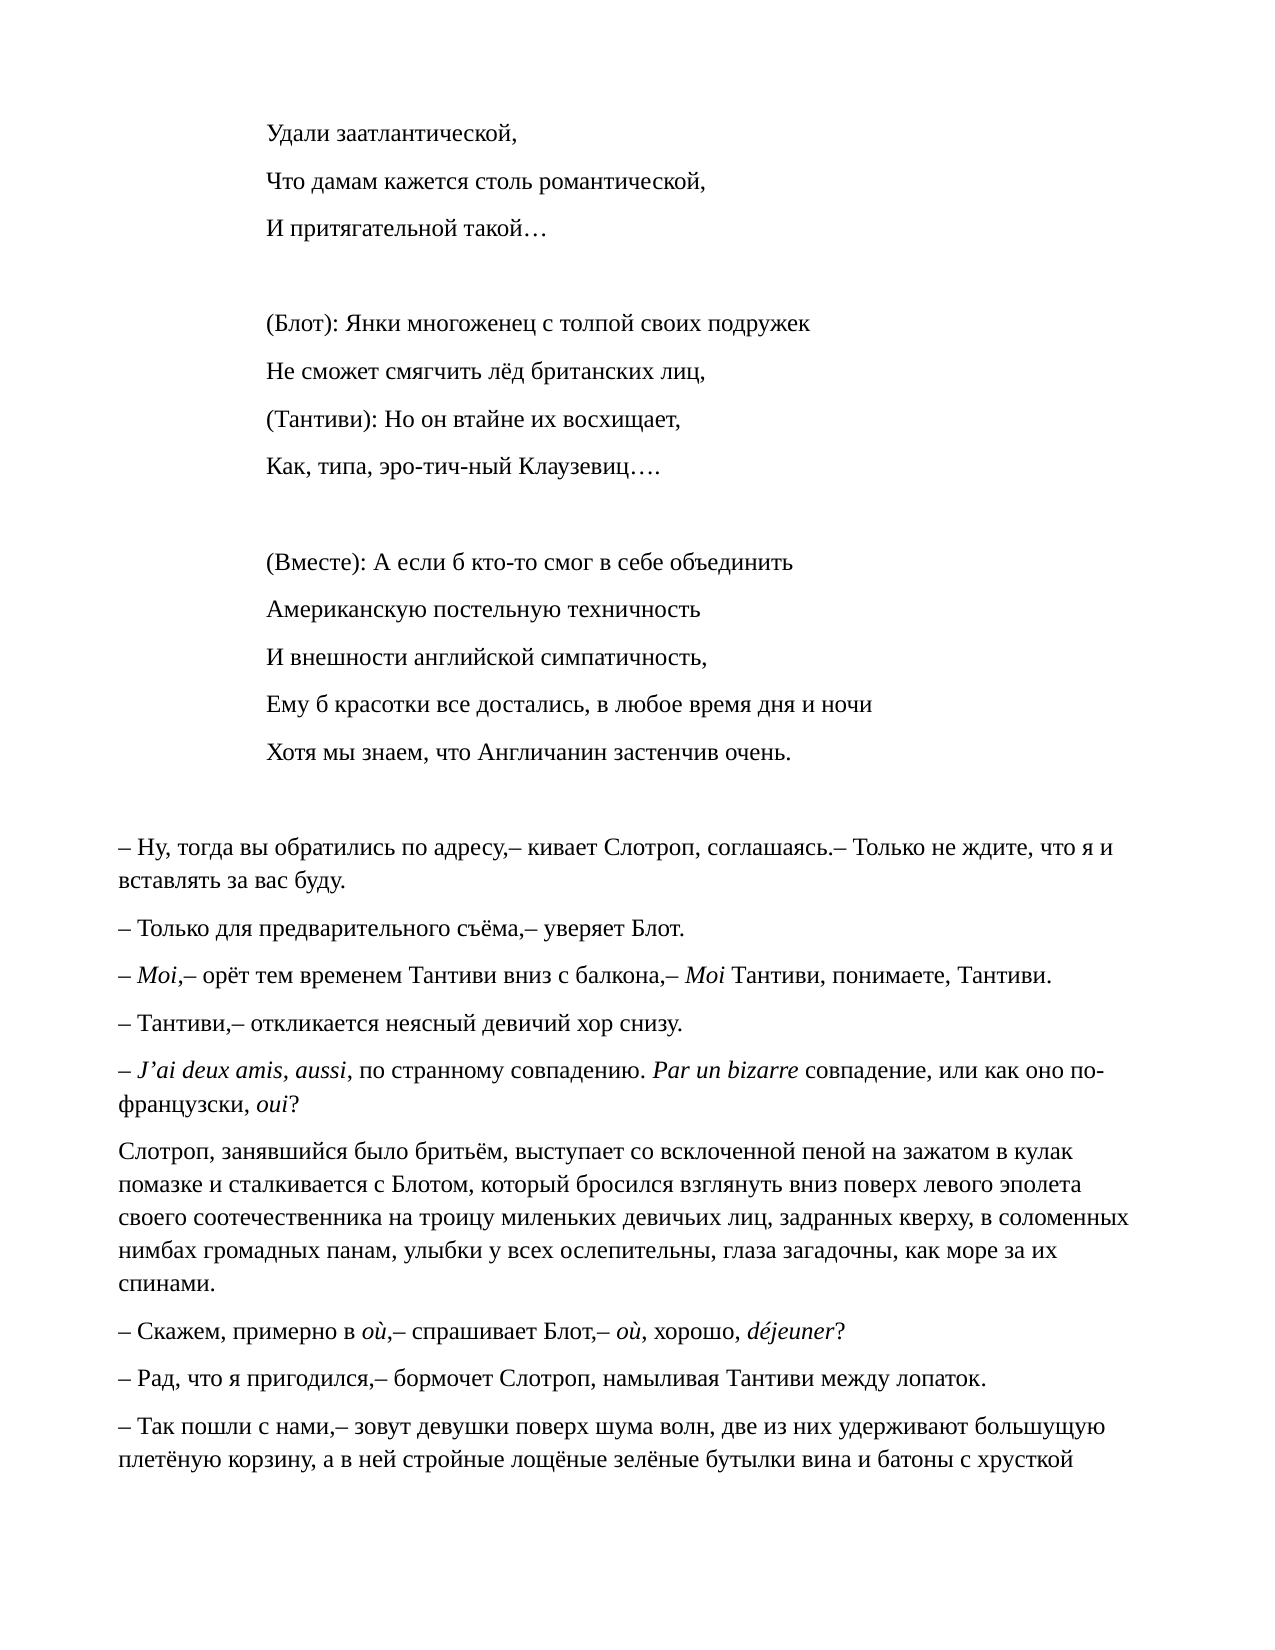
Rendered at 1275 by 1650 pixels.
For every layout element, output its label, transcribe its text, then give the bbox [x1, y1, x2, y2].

text Что дамам кажется столь романтической, [266, 166, 1157, 194]
text – Moi,– орёт тем временем Тантиви вниз с балкона,– Moi Тантиви, понимаете, Тантиви. [118, 960, 1157, 989]
text Не сможет смягчить лёд британских лиц, [266, 356, 1157, 385]
text Слотроп, занявшийся было бритьём, выступает со всклоченной пеной на зажатом в кулак помазке и сталкивается с Блотом, который бросился взглянуть вниз поверх левого эполета своего соотечественника на троицу миленьких девичьих лиц, задранных кверху, в соломенных нимбах громадных панам, улыбки у всех ослепительны, глаза загадочны, как море за их спинами. [118, 1136, 1157, 1297]
text Удали заатлантической, [266, 118, 1157, 147]
text – Ну, тогда вы обратились по адресу,– кивает Слотроп, соглашаясь.– Только не ждите, что я и вставлять за вас буду. [118, 832, 1157, 894]
text – J’ai deux amis, aussi, по странному совпадению. Par un bizarre совпадение, или как оно по-французски, oui? [118, 1056, 1157, 1117]
text – Только для предварительного съёма,– уверяет Блот. [118, 913, 1157, 942]
text – Тантиви,– откликается неясный девичий хор снизу. [118, 1008, 1157, 1037]
text И внешности английской симпатичность, [266, 642, 1157, 671]
text (Блот): Янки многоженец с толпой своих подружек [266, 308, 1157, 337]
text Ему б красотки все достались, в любое время дня и ночи [266, 689, 1157, 718]
text И притягательной такой… [266, 213, 1157, 242]
text (Тантиви): Но он втайне их восхищает, [266, 404, 1157, 432]
text (Вместе): А если б кто-то смог в себе объединить [266, 547, 1157, 575]
text – Так пошли с нами,– зовут девушки поверх шума волн, две из них удерживают большущую плетёную корзину, а в ней стройные лощёные зелёные бутылки вина и батоны с хрусткой [118, 1411, 1157, 1473]
text Как, типа, эро-тич-ный Клаузевиц…. [266, 451, 1157, 480]
text – Скажем, примерно в où,– спрашивает Блот,– où, хорошо, déjeuner? [118, 1316, 1157, 1345]
text Хотя мы знаем, что Англичанин застенчив очень. [266, 737, 1157, 766]
text Американскую постельную техничность [266, 594, 1157, 623]
text – Рад, что я пригодился,– бормочет Слотроп, намыливая Тантиви между лопаток. [118, 1363, 1157, 1392]
